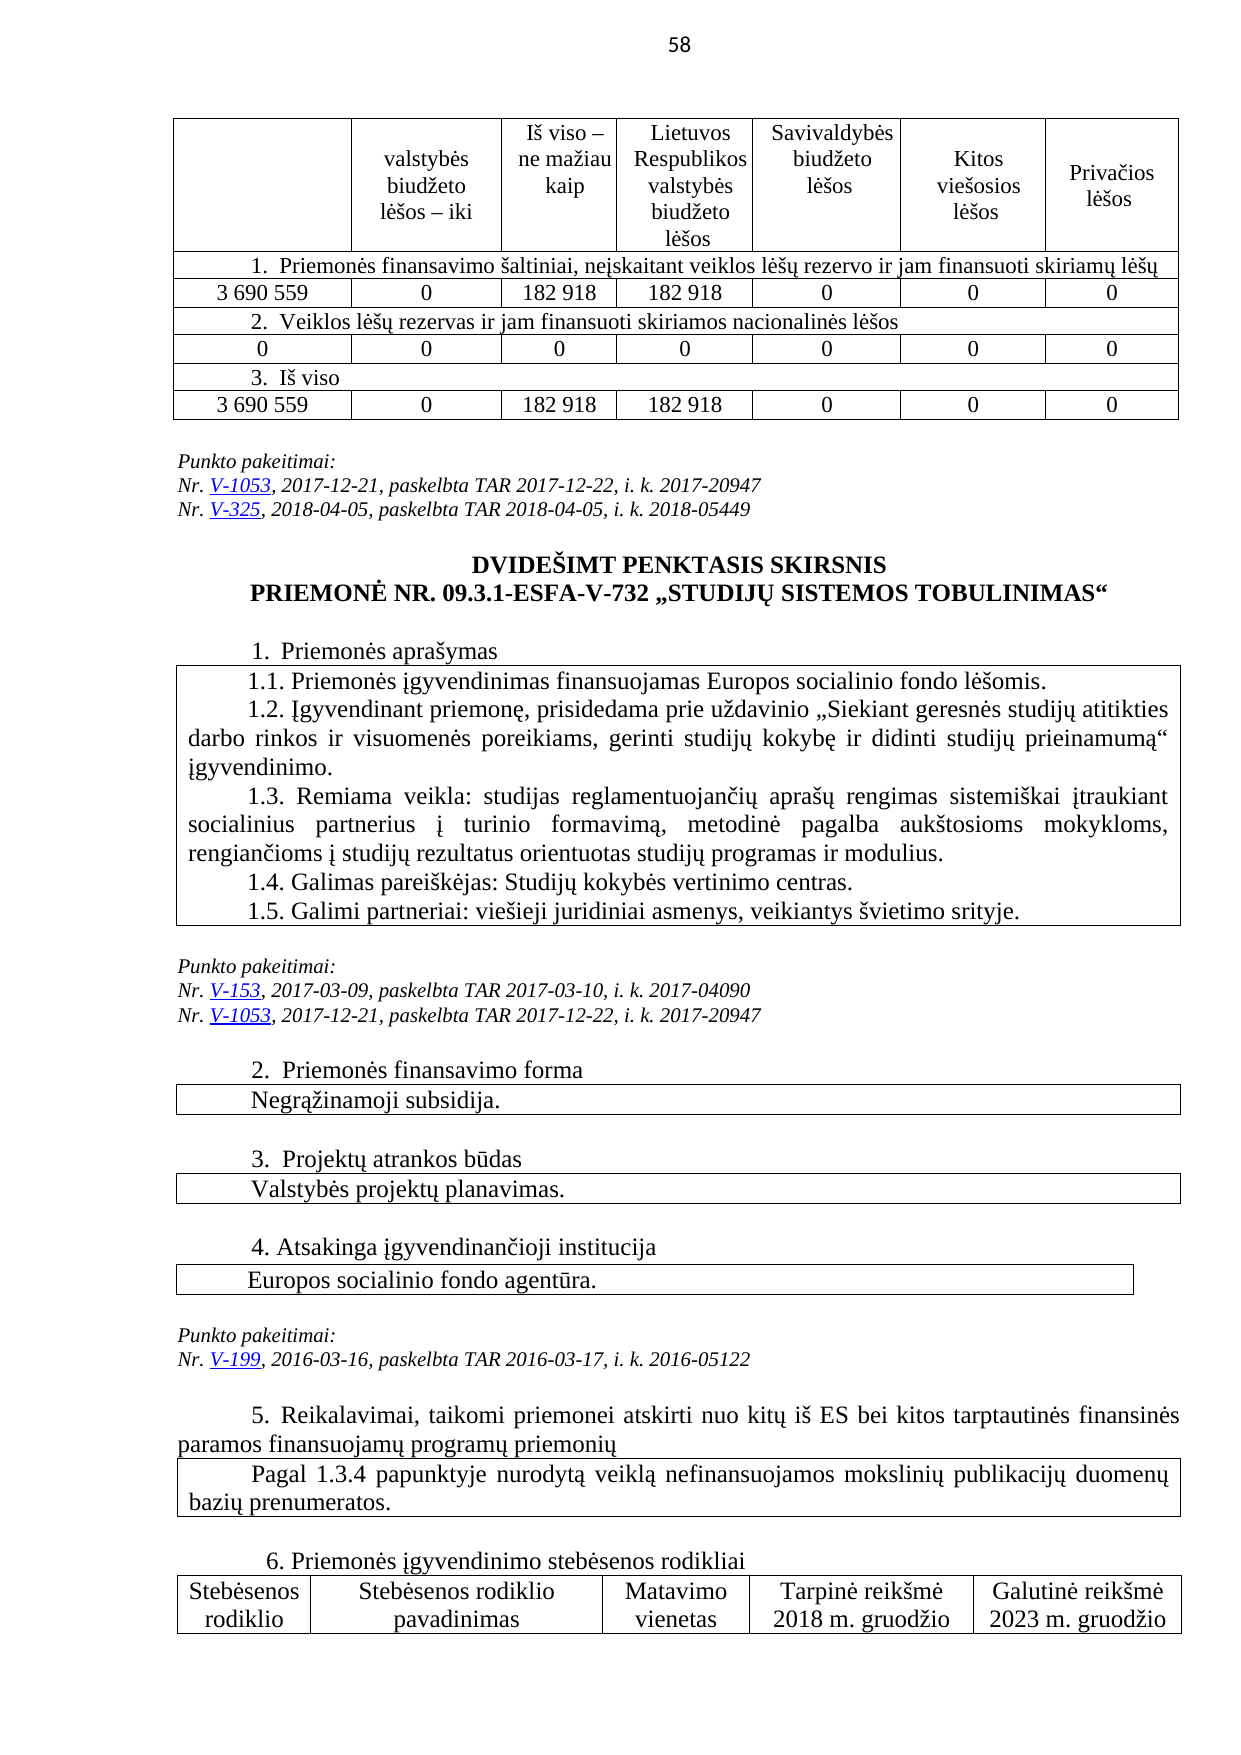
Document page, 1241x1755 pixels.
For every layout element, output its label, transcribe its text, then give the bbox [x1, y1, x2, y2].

table_cell 0 [352, 279, 501, 307]
table_cell 1.3. Remiama veikla: studijas reglamentuojančių aprašų rengimas sistemiškai įtraukiant socialinius partnerius į turinio formavimą, metodinė pagalba aukštosioms mokykloms, rengiančioms į studijų rezultatus orientuotas studijų programas ir modulius. [177, 781, 1180, 867]
table_cell 0 [753, 335, 900, 363]
table_cell 0 [1046, 279, 1178, 307]
table_cell Lietuvos Respublikos valstybės biudžeto lėšos [617, 119, 752, 251]
text PRIEMONĖ NR. 09.3.1-ESFA-V-732 „STUDIJŲ SISTEMOS TOBULINIMAS“ [177, 578, 1181, 607]
table_cell Iš viso – ne mažiau kaip [502, 119, 616, 251]
text 4. Atsakinga įgyvendinančioji institucija [251, 1232, 1181, 1261]
table_header Valstybės projektų planavimas. [177, 1174, 1180, 1203]
text Nr. V-1053, 2017-12-21, paskelbta TAR 2017-12-22, i. k. 2017-20947 [177, 1002, 1181, 1027]
table_cell 0 [753, 279, 900, 307]
table_cell valstybės biudžeto lėšos – iki [352, 119, 501, 251]
table_cell 0 [174, 335, 351, 363]
table_cell Savivaldybės biudžeto lėšos [753, 119, 900, 251]
table_cell 0 [1046, 335, 1178, 363]
table_header Negrąžinamoji subsidija. [177, 1085, 1180, 1114]
table_cell 0 [352, 391, 501, 419]
table_header 1.1. Priemonės įgyvendinimas finansuojamas Europos socialinio fondo lėšomis. [177, 666, 1180, 694]
text 5. Reikalavimai, taikomi priemonei atskirti nuo kitų iš ES bei kitos tarptautinės finansinės paramos finansuojamų programų priemonių [177, 1400, 1181, 1458]
table_cell 0 [502, 335, 616, 363]
table_cell 3 690 559 [174, 279, 351, 307]
table_header Europos socialinio fondo agentūra. [177, 1265, 1133, 1293]
table_cell 182 918 [617, 279, 752, 307]
text Nr. V-199, 2016-03-16, paskelbta TAR 2016-03-17, i. k. 2016-05122 [177, 1347, 1181, 1371]
table_cell 0 [1046, 391, 1178, 419]
table_header Stebėsenos rodiklio [178, 1576, 310, 1633]
text Nr. V-325, 2018-04-05, paskelbta TAR 2018-04-05, i. k. 2018-05449 [177, 497, 1181, 521]
table_cell 0 [901, 335, 1045, 363]
text Punkto pakeitimai: [177, 954, 1181, 978]
table_header Stebėsenos rodiklio pavadinimas [311, 1576, 602, 1633]
text Nr. V-1053, 2017-12-21, paskelbta TAR 2017-12-22, i. k. 2017-20947 [177, 473, 1181, 497]
text Nr. V-153, 2017-03-09, paskelbta TAR 2017-03-10, i. k. 2017-04090 [177, 978, 1181, 1002]
table_header Galutinė reikšmė 2023 m. gruodžio [974, 1576, 1181, 1633]
text 3. Projektų atrankos būdas [251, 1144, 1181, 1173]
table_header Pagal 1.3.4 papunktyje nurodytą veiklą nefinansuojamos mokslinių publikacijų duomenų bazių prenumeratos. [178, 1459, 1180, 1516]
table_cell 1.5. Galimi partneriai: viešieji juridiniai asmenys, veikiantys švietimo srityje. [177, 896, 1180, 924]
table_cell 1.2. Įgyvendinant priemonę, prisidedama prie uždavinio „Siekiant geresnės studijų atitikties darbo rinkos ir visuomenės poreikiams, gerinti studijų kokybę ir didinti studijų prieinamumą“ įgyvendinimo. [177, 695, 1180, 781]
text 2. Priemonės finansavimo forma [251, 1055, 1181, 1084]
table_cell Privačios lėšos [1046, 119, 1178, 251]
table_cell 2. Veiklos lėšų rezervas ir jam finansuoti skiriamos nacionalinės lėšos [174, 308, 1178, 334]
table_cell 1.4. Galimas pareiškėjas: Studijų kokybės vertinimo centras. [177, 867, 1180, 896]
table_cell 0 [901, 279, 1045, 307]
table_cell 3. Iš viso [174, 364, 1178, 390]
text 1. Priemonės aprašymas [251, 636, 1181, 665]
text Punkto pakeitimai: [177, 1323, 1181, 1347]
table_cell 1. Priemonės finansavimo šaltiniai, neįskaitant veiklos lėšų rezervo ir jam finansuoti skiriamų lėšų [174, 252, 1178, 278]
table_header Tarpinė reikšmė 2018 m. gruodžio [750, 1576, 973, 1633]
table_cell 182 918 [502, 279, 616, 307]
table_cell 182 918 [502, 391, 616, 419]
table_cell 0 [901, 391, 1045, 419]
table_header Matavimo vienetas [603, 1576, 749, 1633]
table_cell 0 [753, 391, 900, 419]
text DVIDEŠIMT PENKTASIS SKIRSNIS [177, 550, 1181, 578]
table_cell 182 918 [617, 391, 752, 419]
table_cell 0 [352, 335, 501, 363]
text 6. Priemonės įgyvendinimo stebėsenos rodikliai [266, 1546, 1181, 1575]
table_cell [174, 119, 351, 251]
table_cell 3 690 559 [174, 391, 351, 419]
table_cell 0 [617, 335, 752, 363]
table_cell Kitos viešosios lėšos [901, 119, 1045, 251]
text Punkto pakeitimai: [177, 449, 1181, 473]
